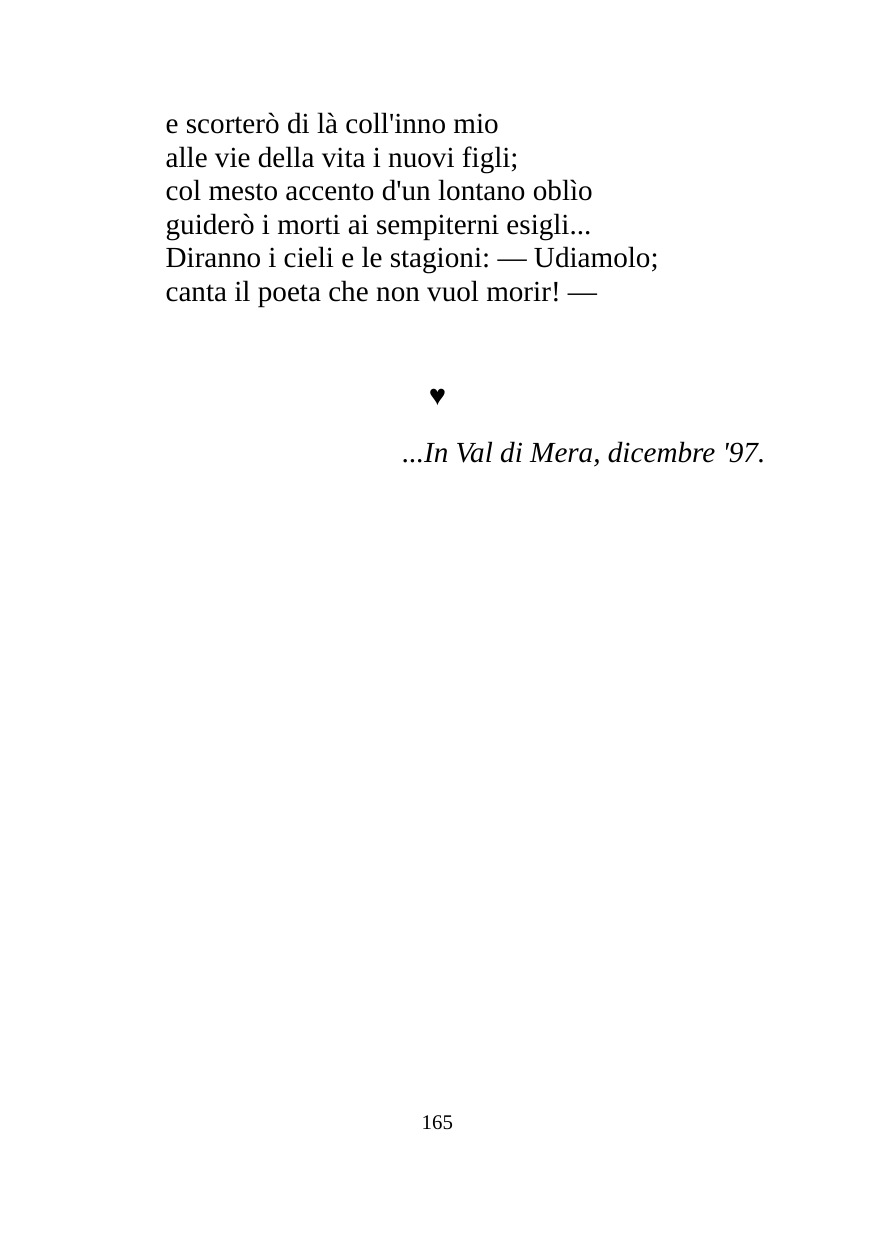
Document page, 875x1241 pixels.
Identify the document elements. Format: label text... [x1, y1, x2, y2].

text ...In Val di Mera, dicembre '97. [106, 436, 768, 469]
text ♥ [106, 378, 768, 412]
text e scorterò di là coll'inno mio alle vie della vita i nuovi figli; col mesto accento d'un lontano oblìo guiderò i morti ai sempiterni esigli... Diranno i cieli e le stagioni: — Udiamolo; canta il poeta che non vuol morir! — [165, 106, 768, 307]
